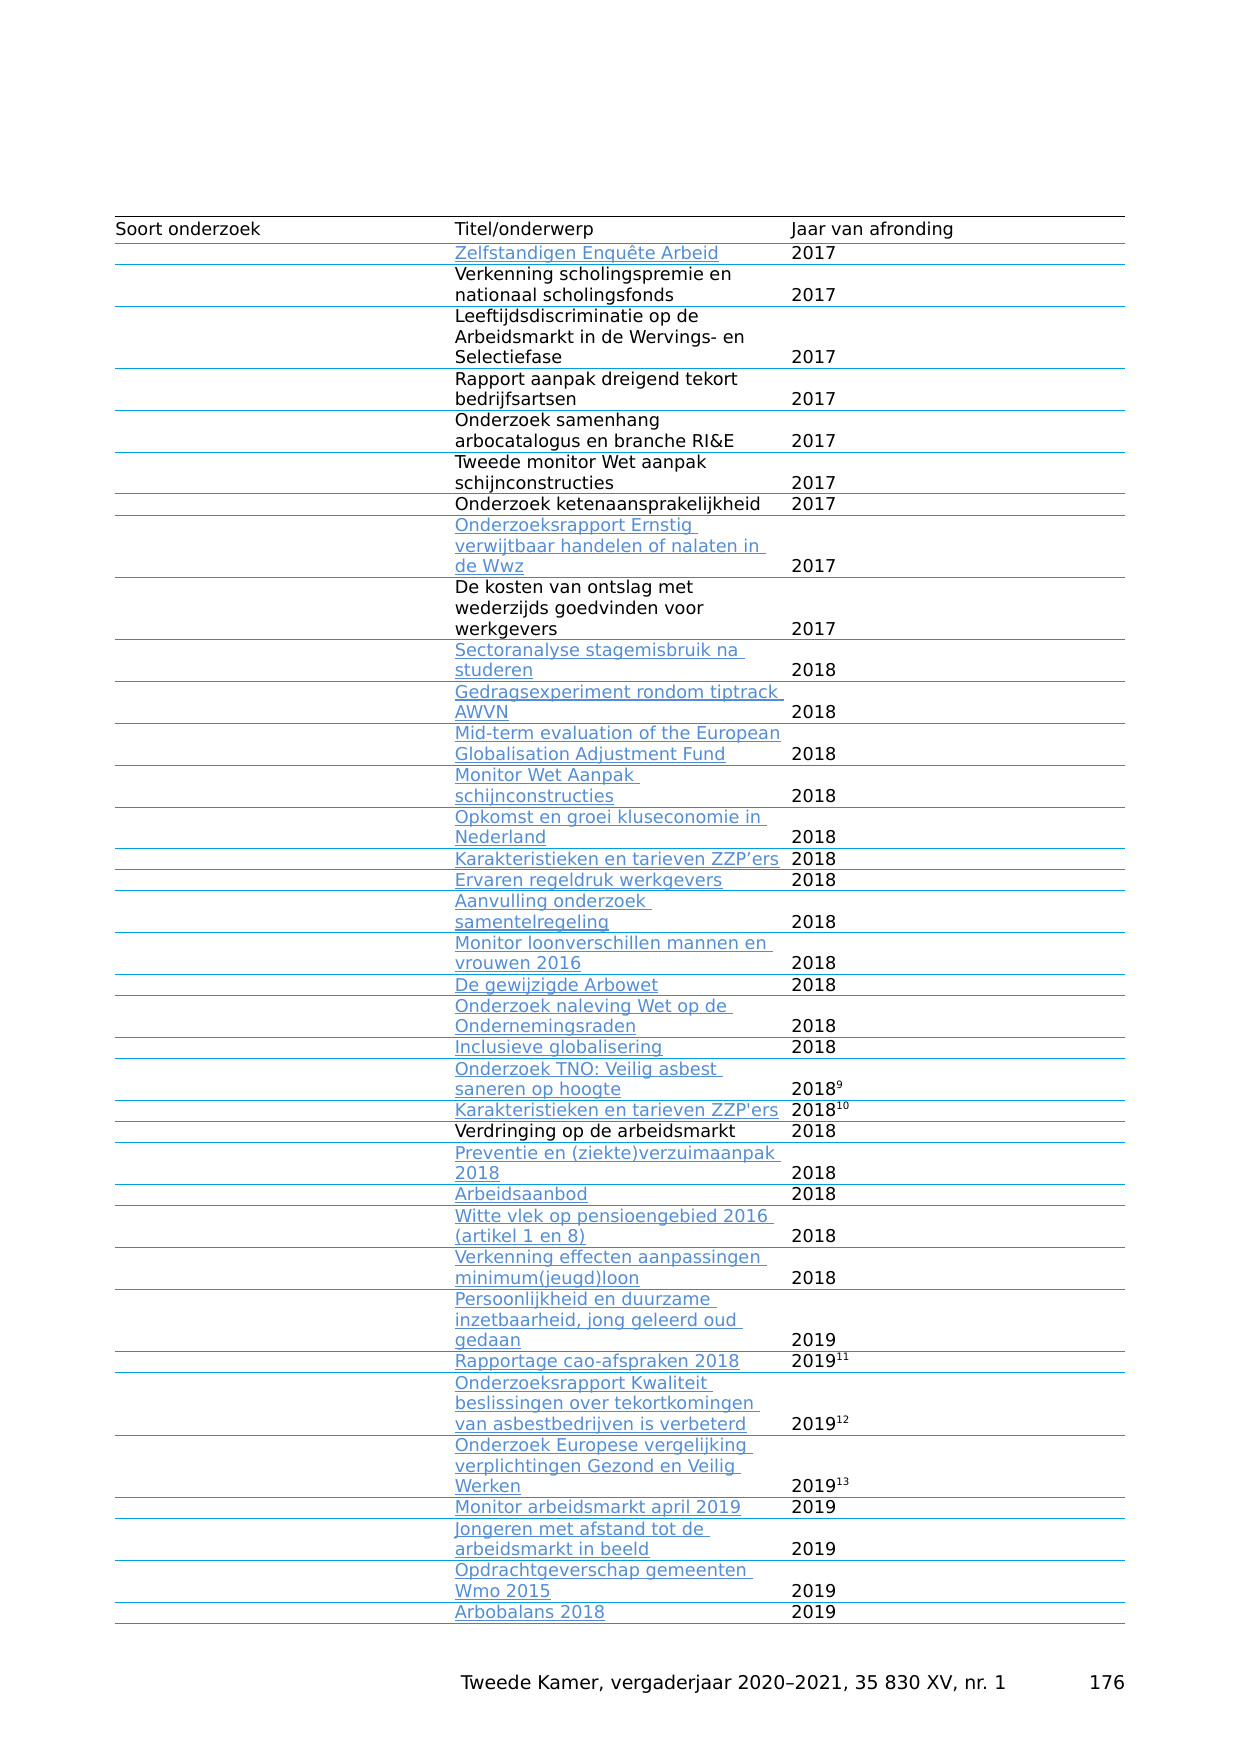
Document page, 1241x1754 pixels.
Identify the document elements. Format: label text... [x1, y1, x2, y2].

table_cell [115, 265, 452, 306]
table_cell Rapport aanpak dreigend tekort bedrijfsartsen [452, 369, 788, 410]
table_cell 2018 [788, 891, 1125, 932]
table_cell Opdrachtgeverschap gemeenten Wmo 2015 [452, 1561, 788, 1602]
table_cell Monitor Wet Aanpak schijnconstructies [452, 766, 788, 806]
table_cell Preventie en (ziekte)verzuimaanpak 2018 [452, 1143, 788, 1184]
table_cell 2017 [788, 411, 1125, 452]
table_cell Sectoranalyse stagemisbruik na studeren [452, 640, 788, 681]
table_cell 2018 [788, 1185, 1125, 1205]
table_cell [115, 244, 452, 264]
table_cell Verkenning scholingspremie en nationaal scholingsfonds [452, 265, 788, 306]
table_cell 2017 [788, 244, 1125, 264]
table_cell 2017 [788, 494, 1125, 514]
table_cell [115, 996, 452, 1037]
table_cell 2018 [788, 808, 1125, 848]
table_cell [115, 1143, 452, 1184]
table_cell [115, 578, 452, 639]
table_cell [115, 1519, 452, 1560]
table_cell [115, 494, 452, 514]
table_cell 2018 [788, 849, 1125, 869]
table_cell [115, 975, 452, 995]
table_cell 20189 [788, 1059, 1125, 1100]
table_cell 201912 [788, 1373, 1125, 1434]
table_cell [115, 411, 452, 452]
table_cell Persoonlijkheid en duurzame inzetbaarheid, jong geleerd oud gedaan [452, 1290, 788, 1351]
table_cell Rapportage cao-afspraken 2018 [452, 1352, 788, 1372]
table_cell Jaar van afronding [788, 217, 1125, 243]
table_cell Titel/onderwerp [452, 217, 788, 243]
table_cell 2018 [788, 1206, 1125, 1247]
table_cell 2018 [788, 724, 1125, 764]
table_cell Inclusieve globalisering [452, 1038, 788, 1058]
table_cell De gewijzigde Arbowet [452, 975, 788, 995]
table_cell 2017 [788, 265, 1125, 306]
table_cell [115, 1101, 452, 1121]
table_cell 2018 [788, 933, 1125, 974]
table_header Tabel 122 Artikel 1 - Arbeidsmarkt [115, 191, 1125, 216]
table_cell Aanvulling onderzoek samentelregeling [452, 891, 788, 932]
table_cell [115, 369, 452, 410]
table_cell 2017 [788, 578, 1125, 639]
table_cell [115, 870, 452, 890]
table_cell 2017 [788, 516, 1125, 577]
table_cell [115, 1373, 452, 1434]
table_cell 2018 [788, 682, 1125, 723]
table_cell Onderzoek Europese vergelijking verplichtingen Gezond en Veilig Werken [452, 1436, 788, 1497]
table_cell [115, 808, 452, 848]
table_cell 201810 [788, 1101, 1125, 1121]
table_cell 2018 [788, 1248, 1125, 1288]
table_cell [115, 453, 452, 493]
table_cell 2018 [788, 1122, 1125, 1142]
table_cell Onderzoek TNO: Veilig asbest saneren op hoogte [452, 1059, 788, 1100]
table_cell [115, 1436, 452, 1497]
table_cell [115, 891, 452, 932]
table_cell 201911 [788, 1352, 1125, 1372]
table_cell [115, 1122, 452, 1142]
table_cell Zelfstandigen Enquête Arbeid [452, 244, 788, 264]
table_cell [115, 682, 452, 723]
table_cell Karakteristieken en tarieven ZZP'ers [452, 1101, 788, 1121]
table_cell Mid-term evaluation of the European Globalisation Adjustment Fund [452, 724, 788, 764]
table_cell 2018 [788, 1038, 1125, 1058]
table_cell [115, 933, 452, 974]
table_cell Verdringing op de arbeidsmarkt [452, 1122, 788, 1142]
table_cell [115, 724, 452, 764]
table_cell Monitor arbeidsmarkt april 2019 [452, 1498, 788, 1518]
table_cell Tweede monitor Wet aanpak schijnconstructies [452, 453, 788, 493]
table_cell 2019 [788, 1519, 1125, 1560]
table_cell [115, 1059, 452, 1100]
table_cell Opkomst en groei kluseconomie in Nederland [452, 808, 788, 848]
table_cell Onderzoeksrapport Kwaliteit beslissingen over tekortkomingen van asbestbedrijven is verbeterd [452, 1373, 788, 1434]
table_cell [115, 640, 452, 681]
table_cell 2017 [788, 453, 1125, 493]
table_cell 2018 [788, 1143, 1125, 1184]
table_cell 201913 [788, 1436, 1125, 1497]
table_cell Arbobalans 2018 [452, 1603, 788, 1623]
table_cell 2019 [788, 1561, 1125, 1602]
table_cell 2018 [788, 975, 1125, 995]
table_cell 2018 [788, 870, 1125, 890]
table_cell Monitor loonverschillen mannen en vrouwen 2016 [452, 933, 788, 974]
table_cell [115, 1603, 452, 1623]
table_cell [115, 766, 452, 806]
table_cell Jongeren met afstand tot de arbeidsmarkt in beeld [452, 1519, 788, 1560]
table_cell 2017 [788, 307, 1125, 368]
table_cell Leeftijdsdiscriminatie op de Arbeidsmarkt in de Wervings- en Selectiefase [452, 307, 788, 368]
table_cell 2018 [788, 996, 1125, 1037]
table_cell [115, 1185, 452, 1205]
table_cell Onderzoek samenhang arbocatalogus en branche RI&E [452, 411, 788, 452]
table_cell [115, 1561, 452, 1602]
table_cell Verkenning effecten aanpassingen minimum(jeugd)loon [452, 1248, 788, 1288]
table_cell [115, 516, 452, 577]
table_cell [115, 1038, 452, 1058]
table_cell [115, 307, 452, 368]
table_cell Soort onderzoek [115, 217, 452, 243]
table_cell 2019 [788, 1498, 1125, 1518]
table_cell [115, 1290, 452, 1351]
table_cell [115, 1206, 452, 1247]
table_cell Ervaren regeldruk werkgevers [452, 870, 788, 890]
table_cell Onderzoek naleving Wet op de Ondernemingsraden [452, 996, 788, 1037]
table_cell De kosten van ontslag met wederzijds goedvinden voor werkgevers [452, 578, 788, 639]
table_cell [115, 1248, 452, 1288]
table_cell 2019 [788, 1603, 1125, 1623]
table_cell [115, 1352, 452, 1372]
table_cell 2018 [788, 766, 1125, 806]
table_cell Karakteristieken en tarieven ZZP’ers [452, 849, 788, 869]
table_cell 2017 [788, 369, 1125, 410]
table_cell Arbeidsaanbod [452, 1185, 788, 1205]
table_cell Witte vlek op pensioengebied 2016 (artikel 1 en 8) [452, 1206, 788, 1247]
table_cell [115, 1498, 452, 1518]
table_cell 2019 [788, 1290, 1125, 1351]
table_cell 2018 [788, 640, 1125, 681]
table_cell Onderzoek ketenaansprakelijkheid [452, 494, 788, 514]
table_cell Gedragsexperiment rondom tiptrack AWVN [452, 682, 788, 723]
table_cell [115, 849, 452, 869]
table_cell Onderzoeksrapport Ernstig verwijtbaar handelen of nalaten in de Wwz [452, 516, 788, 577]
